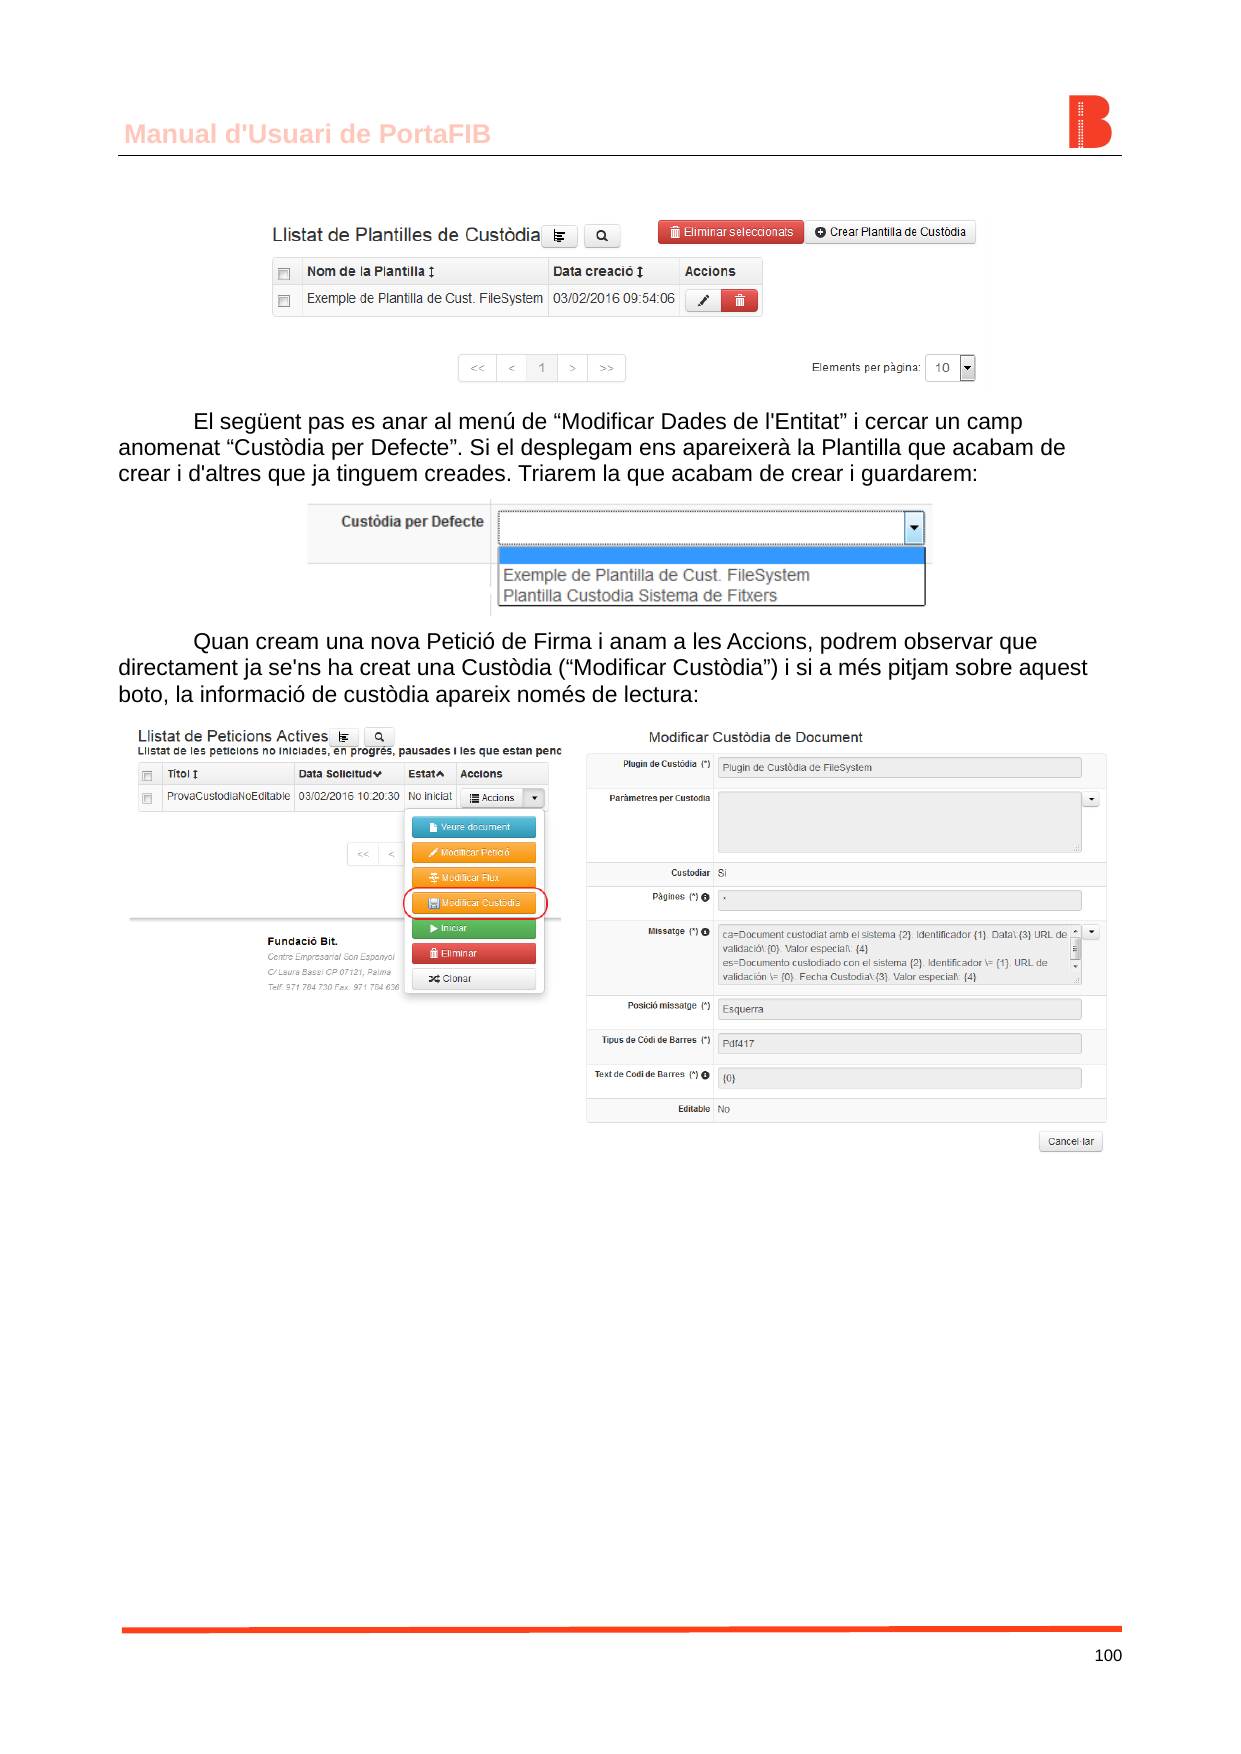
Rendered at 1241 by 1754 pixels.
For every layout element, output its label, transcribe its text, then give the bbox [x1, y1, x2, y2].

picture [255, 215, 986, 396]
picture [129, 725, 562, 1006]
picture [584, 725, 1111, 1157]
text Quan cream una nova Petició de Firma i anam a les Accions, podrem observar que directament ja se'ns ha creat una Custòdia (“Modificar Custòdia”) i si a més pitjam sobre aquest boto, la informació de custòdia apareix només de lectura: [118, 628, 1122, 707]
picture [1063, 94, 1117, 150]
table_header [573, 719, 1122, 1162]
table_header [118, 719, 572, 1162]
text El següent pas es anar al menú de “Modificar Dades de l'Entitat” i cercar un camp anomenat “Custòdia per Defecte”. Si el desplegam ens apareixerà la Plantilla que acabam de crear i d'altres que ja tinguem creades. Triarem la que acabam de crear i guardarem: [118, 408, 1122, 487]
picture [307, 499, 933, 616]
